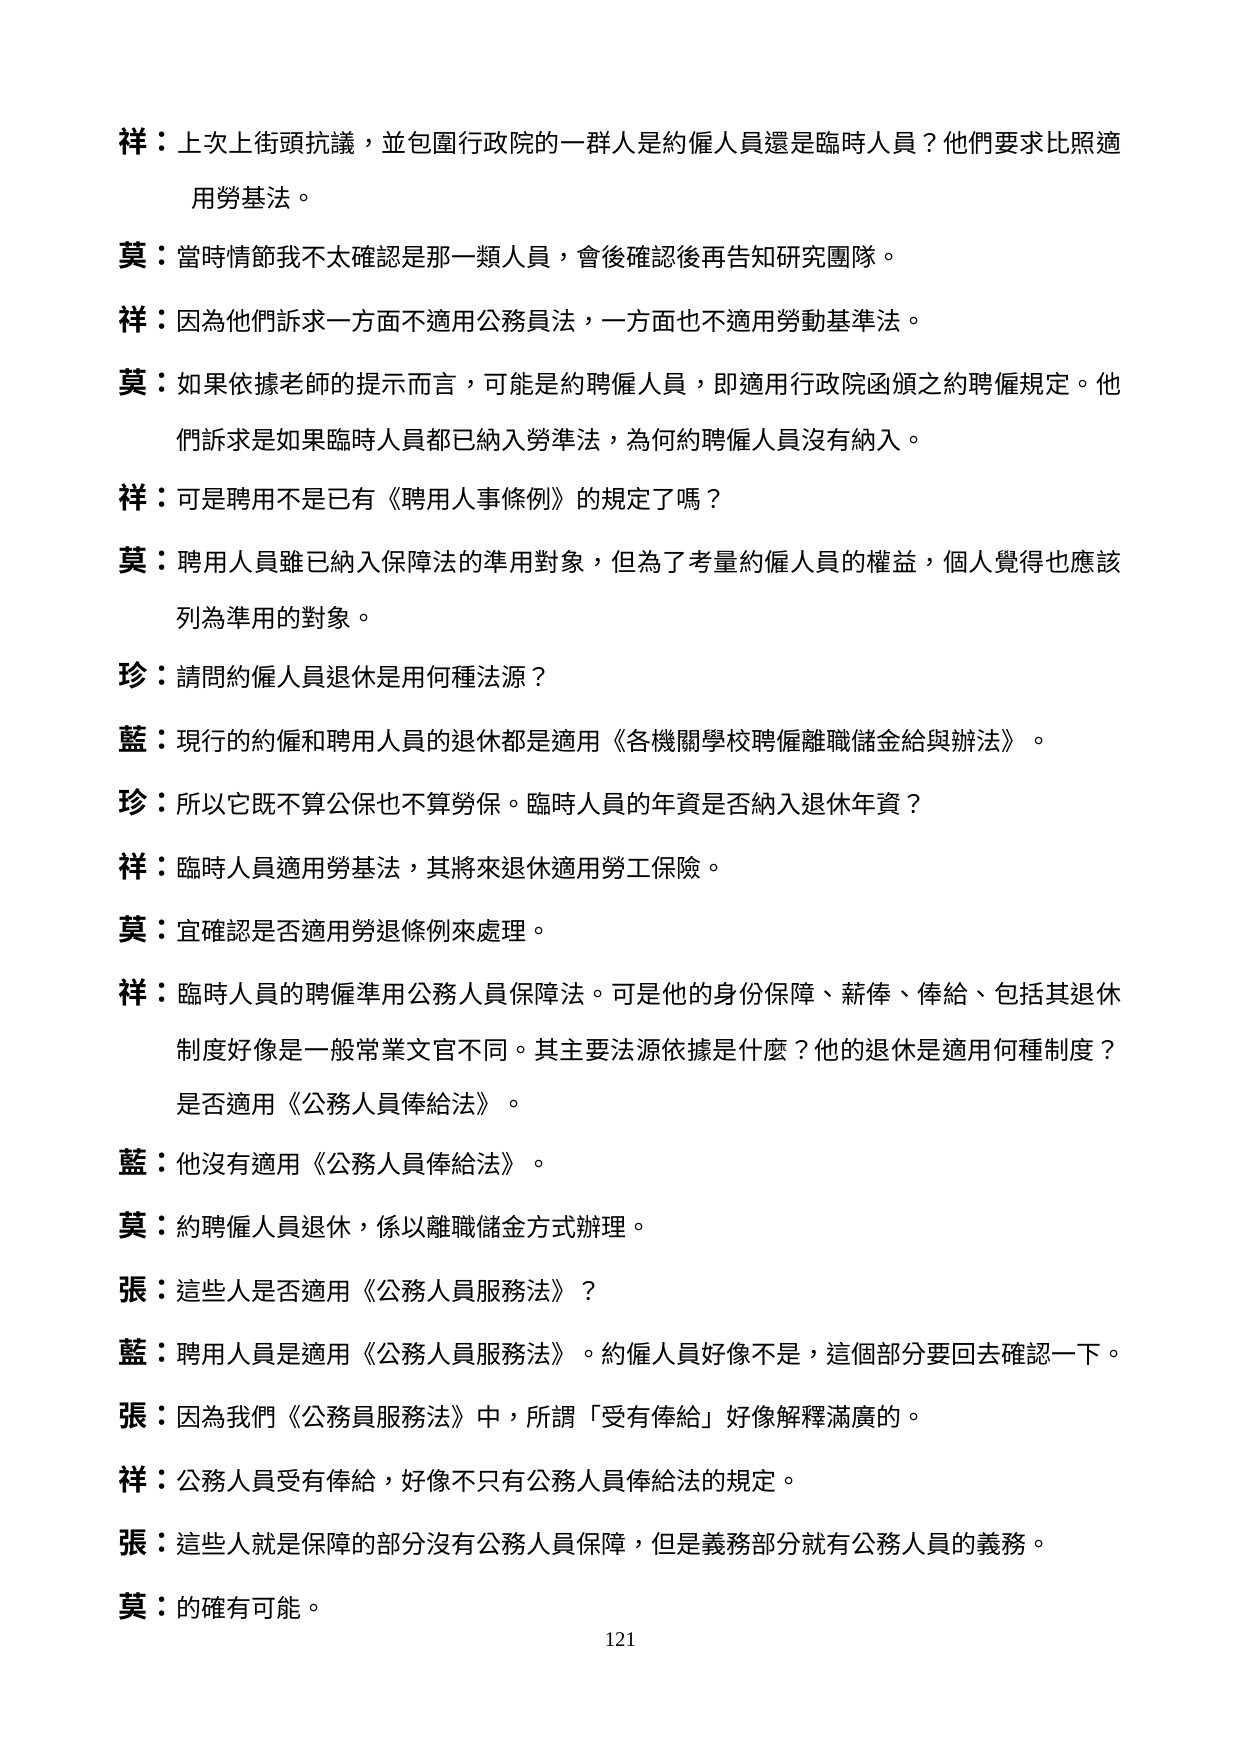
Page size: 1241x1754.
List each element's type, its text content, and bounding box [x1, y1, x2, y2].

text 張：這些人就是保障的部分沒有公務人員保障，但是義務部分就有公務人員的義務。 [118, 1520, 1122, 1562]
text 莫：約聘僱人員退休，係以離職儲金方式辦理。 [118, 1203, 1122, 1245]
text 莫：如果依據老師的提示而言，可能是約聘僱人員，即適用行政院函頒之約聘僱規定。他們訴求是如果臨時人員都已納入勞準法，為何約聘僱人員沒有納入。 [118, 360, 1122, 456]
text 莫：聘用人員雖已納入保障法的準用對象，但為了考量約僱人員的權益，個人覺得也應該列為準用的對象。 [118, 538, 1122, 635]
text 祥：臨時人員適用勞基法，其將來退休適用勞工保險。 [118, 843, 1122, 885]
text 張：因為我們《公務員服務法》中，所謂「受有俸給」好像解釋滿廣的。 [118, 1393, 1122, 1435]
text 藍：他沒有適用《公務人員俸給法》。 [118, 1139, 1122, 1181]
text 祥：因為他們訴求一方面不適用公務員法，一方面也不適用勞動基準法。 [118, 296, 1122, 339]
text 莫：宜確認是否適用勞退條例來處理。 [118, 907, 1122, 949]
text 莫：的確有可能。 [118, 1583, 1122, 1626]
text 祥：臨時人員的聘僱準用公務人員保障法。可是他的身份保障、薪俸、俸給、包括其退休制度好像是一般常業文官不同。其主要法源依據是什麼？他的退休是適用何種制度？是否適用《公務人員俸給法》。 [118, 970, 1122, 1121]
text 藍：現行的約僱和聘用人員的退休都是適用《各機關學校聘僱離職儲金給與辦法》。 [118, 716, 1122, 758]
text 藍：聘用人員是適用《公務人員服務法》。約僱人員好像不是，這個部分要回去確認一下。 [118, 1329, 1122, 1372]
text 張：這些人是否適用《公務人員服務法》？ [118, 1266, 1122, 1308]
text 珍：請問約僱人員退休是用何種法源？ [118, 653, 1122, 695]
text 莫：當時情節我不太確認是那一類人員，會後確認後再告知研究團隊。 [118, 233, 1122, 275]
text 珍：所以它既不算公保也不算勞保。臨時人員的年資是否納入退休年資？ [118, 780, 1122, 822]
text 祥：公務人員受有俸給，好像不只有公務人員俸給法的規定。 [118, 1456, 1122, 1499]
text 祥：可是聘用不是已有《聘用人事條例》的規定了嗎？ [118, 474, 1122, 517]
text 祥：上次上街頭抗議，並包圍行政院的一群人是約僱人員還是臨時人員？他們要求比照適用勞基法。 [118, 118, 1122, 215]
